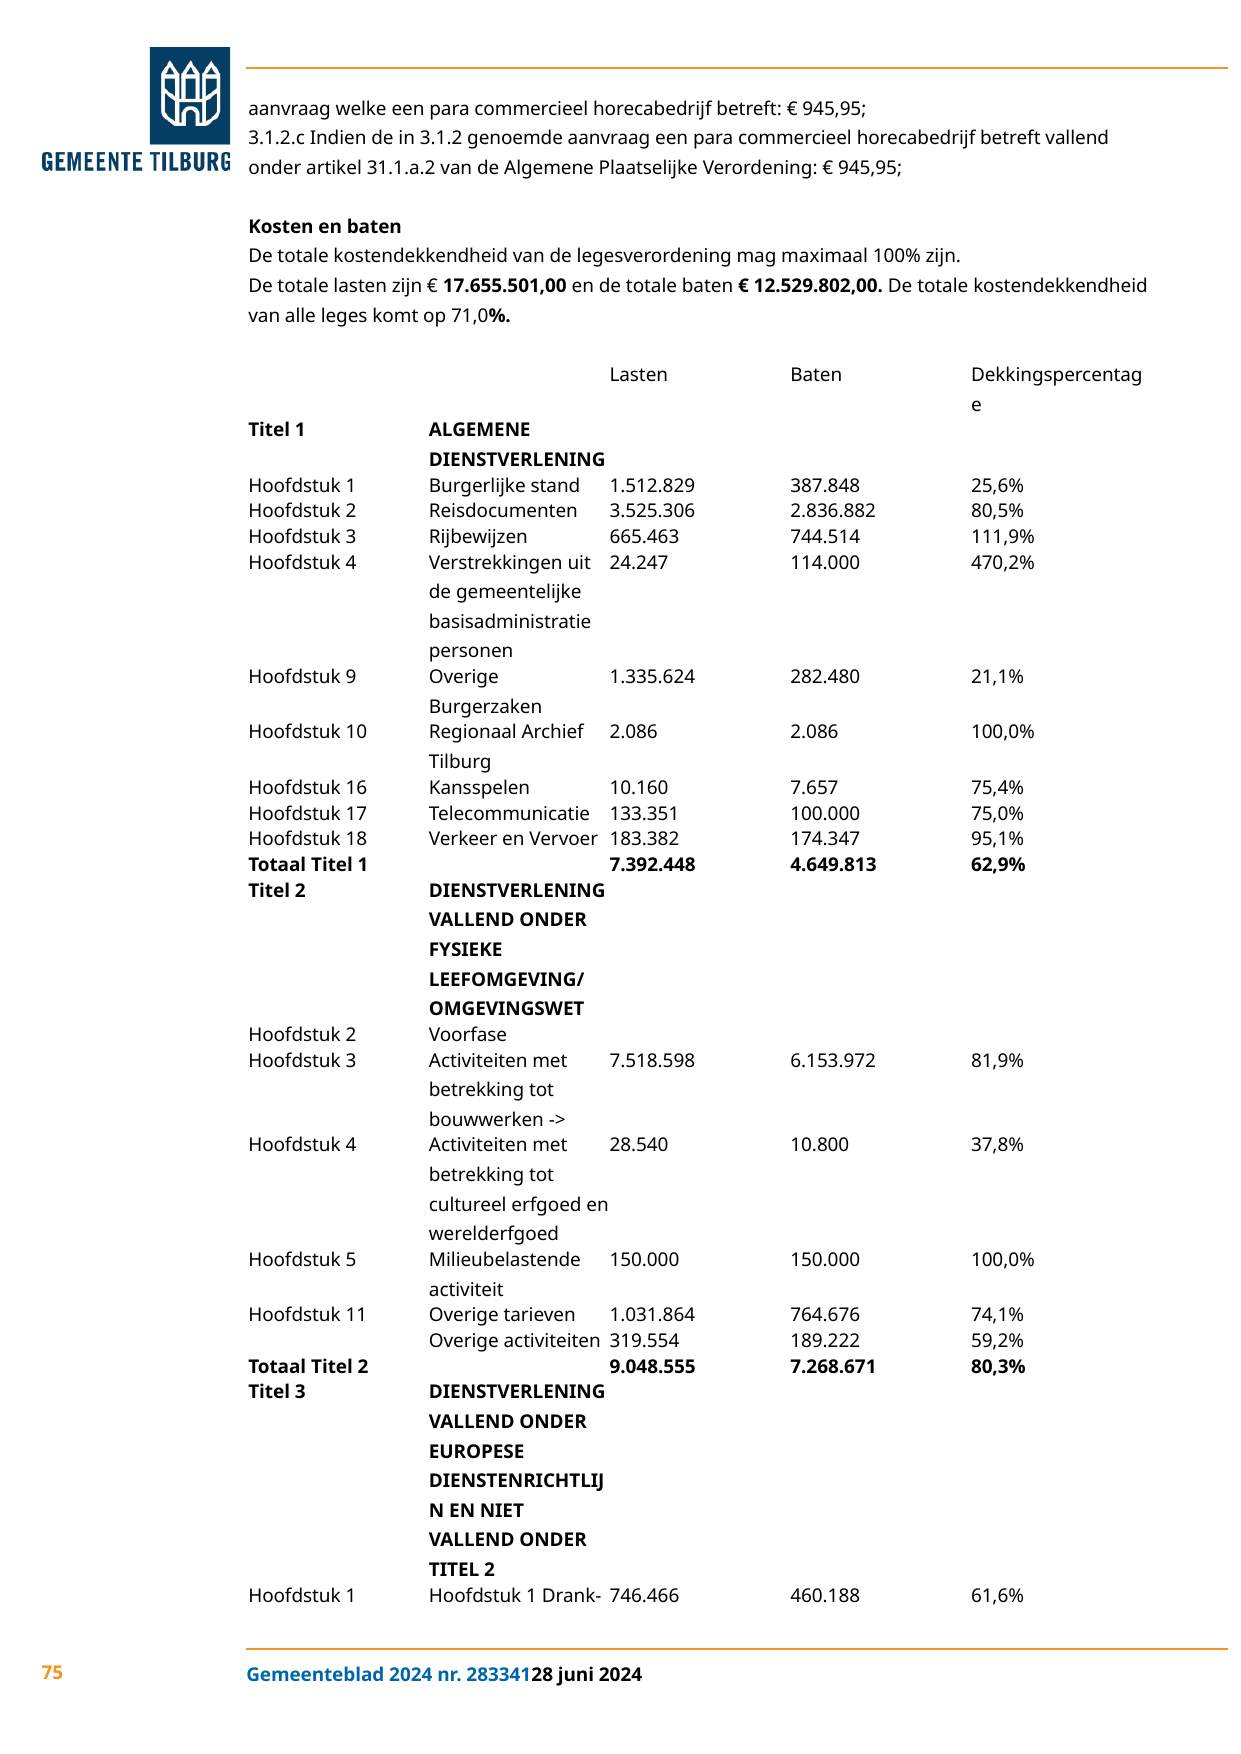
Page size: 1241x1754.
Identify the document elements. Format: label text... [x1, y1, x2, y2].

table_cell Verstrekkingen uit de gemeentelijke basisadministratie personen [429, 549, 609, 663]
table_cell 100,0% [971, 719, 1152, 774]
table_cell 1.031.864 [609, 1301, 790, 1327]
table_cell Totaal Titel 1 [248, 851, 429, 877]
table_cell 21,1% [971, 664, 1152, 719]
table_cell 111,9% [971, 523, 1152, 549]
table_cell [429, 1353, 609, 1379]
table_cell Hoofdstuk 10 [248, 719, 429, 774]
table_cell Hoofdstuk 17 [248, 800, 429, 826]
table_cell 10.800 [790, 1132, 971, 1246]
table_cell 100.000 [790, 800, 971, 826]
table_cell Hoofdstuk 5 [248, 1246, 429, 1301]
table_cell 189.222 [790, 1327, 971, 1353]
table_cell 174.347 [790, 826, 971, 851]
table_cell 3.525.306 [609, 498, 790, 523]
text De totale kostendekkendheid van de legesverordening mag maximaal 100% zijn. [248, 243, 1152, 268]
table_cell Titel 3 [248, 1379, 429, 1582]
text aanvraag welke een para commercieel horecabedrijf betreft: € 945,95; [248, 95, 1152, 121]
table_cell 61,6% [971, 1582, 1152, 1608]
table_cell 133.351 [609, 800, 790, 826]
table_cell 95,1% [971, 826, 1152, 851]
table_cell 7.268.671 [790, 1353, 971, 1379]
table_cell 6.153.972 [790, 1047, 971, 1132]
table_cell Overige Burgerzaken [429, 664, 609, 719]
table_cell 746.466 [609, 1582, 790, 1608]
table_cell 470,2% [971, 549, 1152, 663]
text 3.1.2.c Indien de in 3.1.2 genoemde aanvraag een para commercieel horecabedrijf betreft vallend onder artikel 31.1.a.2 van de Algemene Plaatselijke Verordening: € 945,95; [248, 124, 1152, 180]
table_cell 7.392.448 [609, 851, 790, 877]
table_cell Kansspelen [429, 774, 609, 800]
table_cell 4.649.813 [790, 851, 971, 877]
table_cell Overige activiteiten [429, 1327, 609, 1353]
table_cell Hoofdstuk 4 [248, 549, 429, 663]
table_cell Hoofdstuk 2 [248, 1021, 429, 1047]
table_cell Overige tarieven [429, 1301, 609, 1327]
table_cell 75,4% [971, 774, 1152, 800]
table_header [248, 361, 429, 416]
table_header Dekkingspercentage [971, 361, 1152, 416]
table_cell [790, 416, 971, 472]
table_cell Hoofdstuk 1 [248, 472, 429, 497]
table_cell Hoofdstuk 11 [248, 1301, 429, 1327]
table_cell [971, 416, 1152, 472]
table_cell Milieubelastende activiteit [429, 1246, 609, 1301]
table_cell 9.048.555 [609, 1353, 790, 1379]
table_cell ALGEMENE DIENSTVERLENING [429, 416, 609, 472]
table_cell Verkeer en Vervoer [429, 826, 609, 851]
table_cell Voorfase [429, 1021, 609, 1047]
table_cell Hoofdstuk 1 [248, 1582, 429, 1608]
table_cell 665.463 [609, 523, 790, 549]
table_cell 387.848 [790, 472, 971, 497]
table_cell 319.554 [609, 1327, 790, 1353]
table_cell DIENSTVERLENING VALLEND ONDER FYSIEKE LEEFOMGEVING/ OMGEVINGSWET [429, 877, 609, 1021]
table_cell [248, 1327, 429, 1353]
table_cell 1.512.829 [609, 472, 790, 497]
table_cell DIENSTVERLENING VALLEND ONDER EUROPESE DIENSTENRICHTLIJN EN NIET VALLEND ONDER TITEL 2 [429, 1379, 609, 1582]
table_cell Regionaal Archief Tilburg [429, 719, 609, 774]
table_cell [609, 1021, 790, 1047]
table_cell Telecommunicatie [429, 800, 609, 826]
table_header Lasten [609, 361, 790, 416]
table_cell Totaal Titel 2 [248, 1353, 429, 1379]
table_cell Hoofdstuk 9 [248, 664, 429, 719]
table_cell 25,6% [971, 472, 1152, 497]
table_cell 28.540 [609, 1132, 790, 1246]
table_cell 282.480 [790, 664, 971, 719]
table_cell Activiteiten met betrekking tot bouwwerken -> [429, 1047, 609, 1132]
table_cell [971, 1379, 1152, 1582]
table_cell 37,8% [971, 1132, 1152, 1246]
picture [41, 47, 231, 172]
table_cell Hoofdstuk 3 [248, 1047, 429, 1132]
table_cell 150.000 [790, 1246, 971, 1301]
table_cell [609, 416, 790, 472]
table_header [429, 361, 609, 416]
table_cell Titel 2 [248, 877, 429, 1021]
table_cell 74,1% [971, 1301, 1152, 1327]
table_cell 2.836.882 [790, 498, 971, 523]
text Kosten en baten [248, 213, 1152, 239]
table_cell 114.000 [790, 549, 971, 663]
table_cell Hoofdstuk 2 [248, 498, 429, 523]
table_cell 59,2% [971, 1327, 1152, 1353]
table_cell 150.000 [609, 1246, 790, 1301]
table_cell Hoofdstuk 3 [248, 523, 429, 549]
table_cell Rijbewijzen [429, 523, 609, 549]
text De totale lasten zijn € 17.655.501,00 en de totale baten € 12.529.802,00. De totale kostendekkendheid van alle leges komt op 71,0%. [248, 272, 1152, 328]
table_cell Hoofdstuk 18 [248, 826, 429, 851]
table_cell [790, 877, 971, 1021]
table_cell Reisdocumenten [429, 498, 609, 523]
table_cell 81,9% [971, 1047, 1152, 1132]
table_cell 460.188 [790, 1582, 971, 1608]
table_cell [790, 1021, 971, 1047]
table_cell Hoofdstuk 16 [248, 774, 429, 800]
table_cell Activiteiten met betrekking tot cultureel erfgoed en werelderfgoed [429, 1132, 609, 1246]
table_cell 2.086 [790, 719, 971, 774]
table_cell Hoofdstuk 4 [248, 1132, 429, 1246]
table_cell [609, 877, 790, 1021]
table_header Baten [790, 361, 971, 416]
table_cell 80,5% [971, 498, 1152, 523]
table_cell [971, 877, 1152, 1021]
table_cell Hoofdstuk 1 Drank- [429, 1582, 609, 1608]
table_cell 764.676 [790, 1301, 971, 1327]
table_cell [971, 1021, 1152, 1047]
table_cell [429, 851, 609, 877]
table_cell 100,0% [971, 1246, 1152, 1301]
table_cell 744.514 [790, 523, 971, 549]
table_cell Titel 1 [248, 416, 429, 472]
table_cell 62,9% [971, 851, 1152, 877]
table_cell 7.518.598 [609, 1047, 790, 1132]
table_cell Burgerlijke stand [429, 472, 609, 497]
table_cell 183.382 [609, 826, 790, 851]
table_cell 80,3% [971, 1353, 1152, 1379]
table_cell 10.160 [609, 774, 790, 800]
table_cell 2.086 [609, 719, 790, 774]
table_cell 1.335.624 [609, 664, 790, 719]
table_cell 75,0% [971, 800, 1152, 826]
table_cell [609, 1379, 790, 1582]
table_cell [790, 1379, 971, 1582]
table_cell 7.657 [790, 774, 971, 800]
table_cell 24.247 [609, 549, 790, 663]
